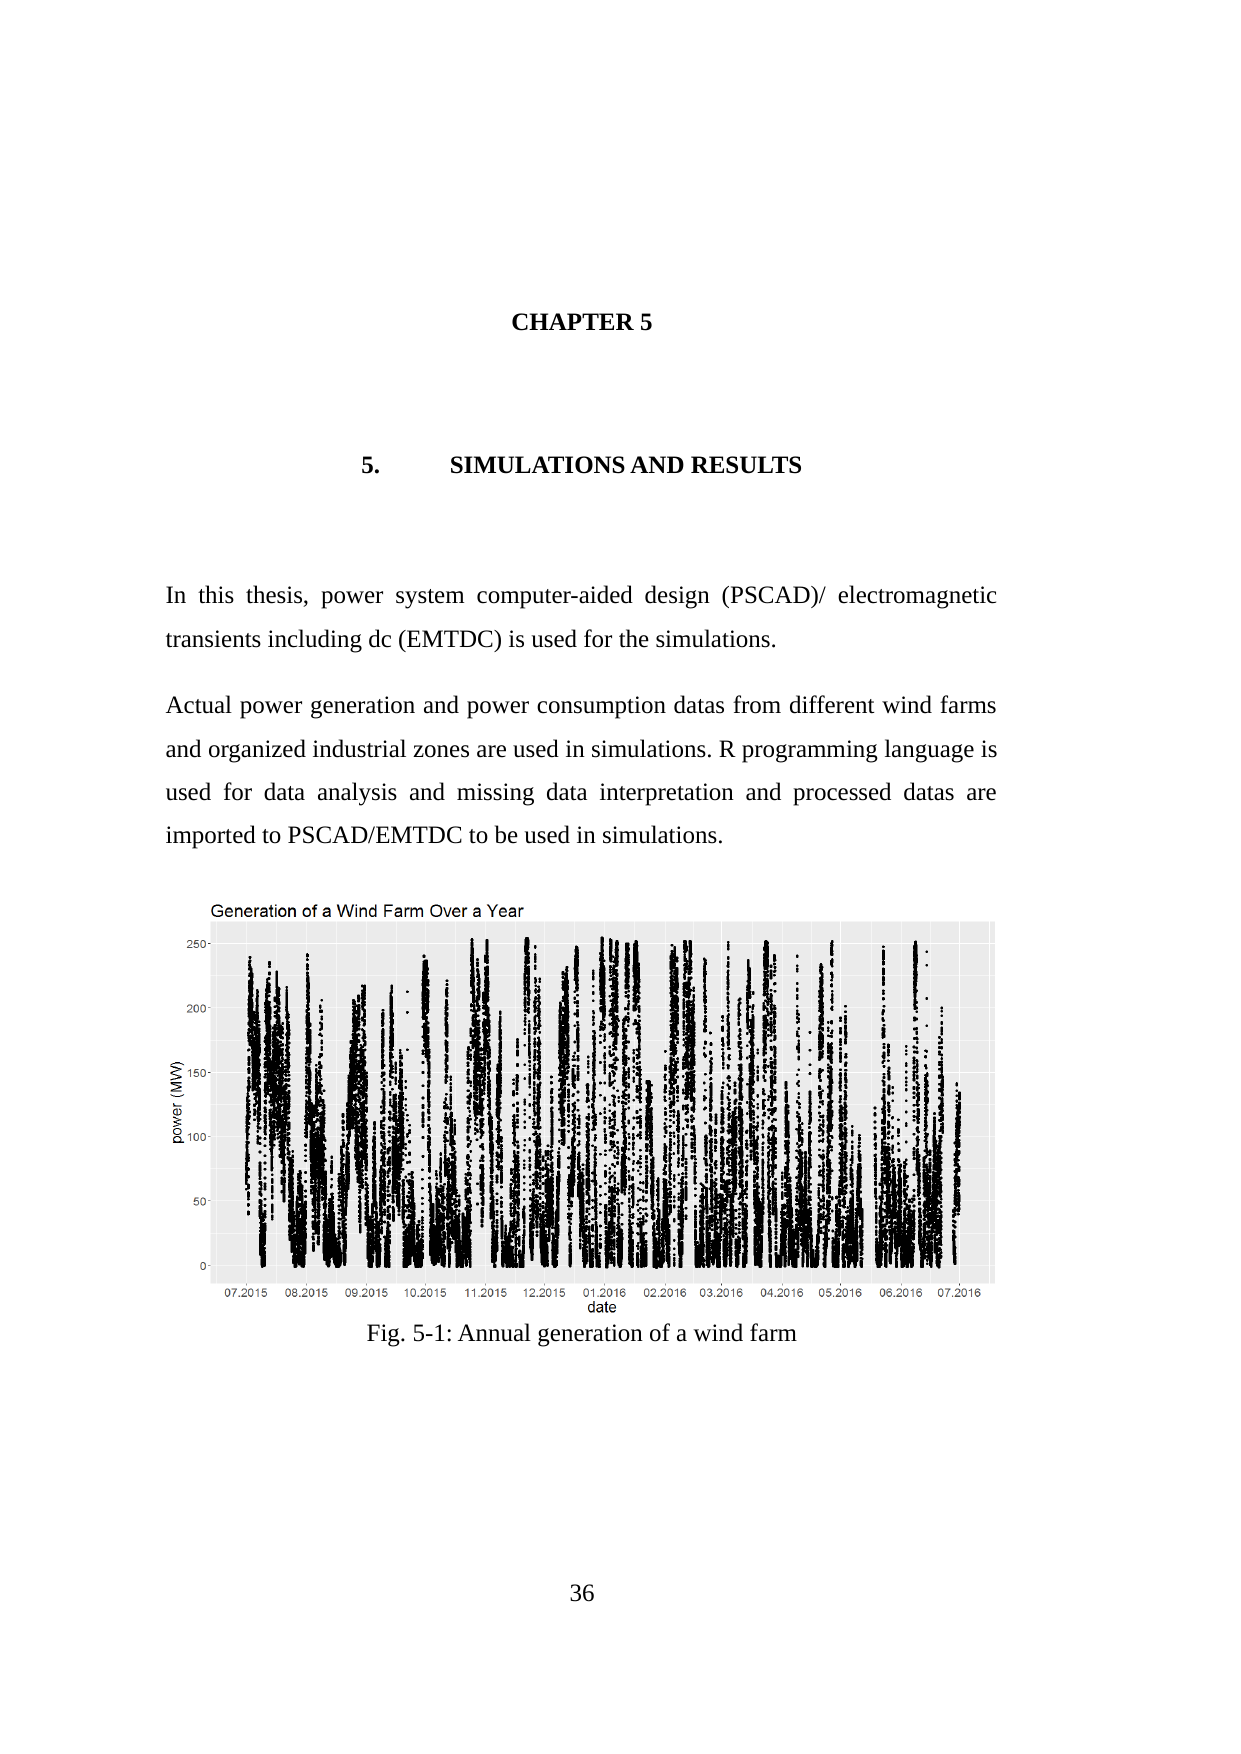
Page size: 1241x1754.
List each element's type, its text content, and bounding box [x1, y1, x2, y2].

text In this thesis, power system computer-aided design (PSCAD)/ electromagnetic transients including dc (EMTDC) is used for the simulations. [165, 581, 998, 652]
text Fig. 5-1: Annual generation of a wind farm [165, 1316, 998, 1347]
text Actual power generation and power consumption datas from different wind farms and organized industrial zones are used in simulations. R programming language is used for data analysis and missing data interpretation and processed datas are imported to PSCAD/EMTDC to be used in simulations. [165, 691, 998, 849]
subtitle SIMULATIONS AND RESULTS [165, 450, 998, 479]
subtitle CHAPTER 5 [165, 307, 998, 336]
picture [165, 899, 998, 1316]
